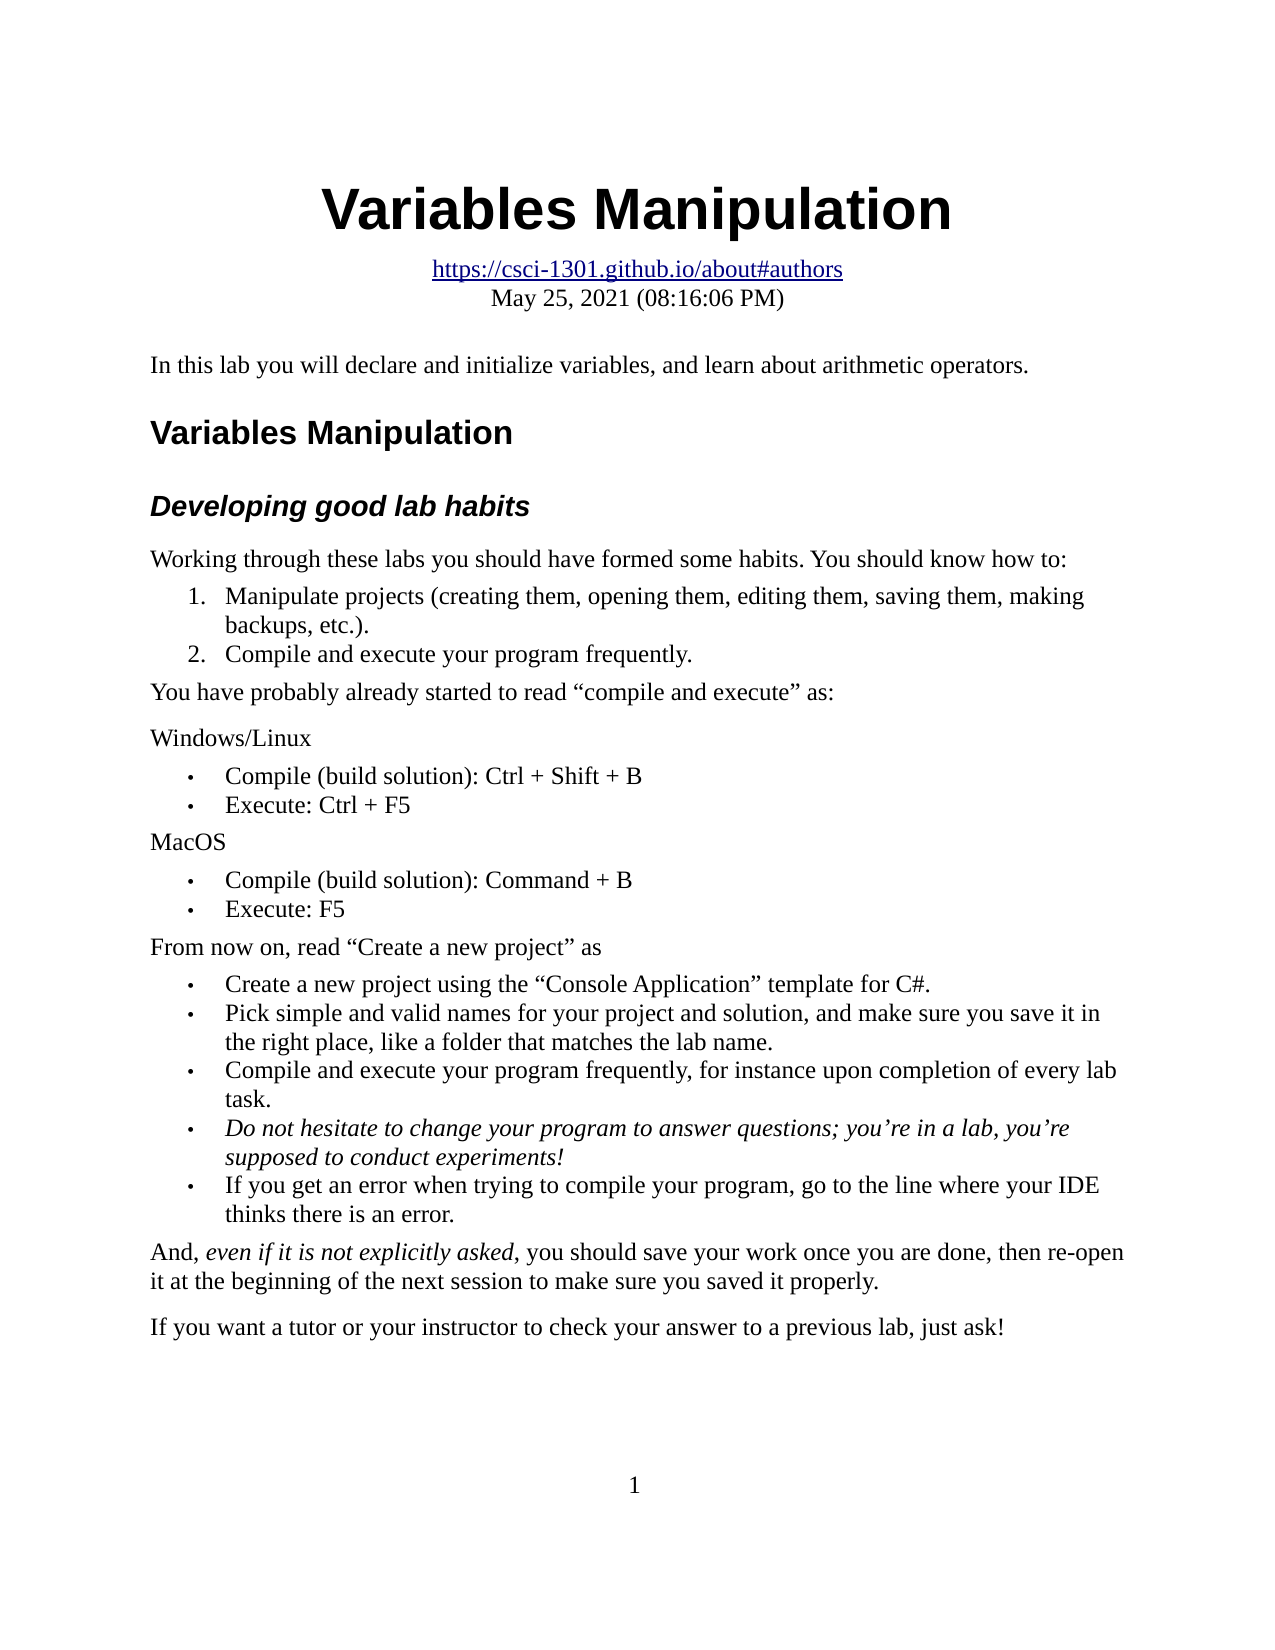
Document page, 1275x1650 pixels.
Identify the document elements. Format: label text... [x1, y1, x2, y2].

list If you get an error when trying to compile your program, go to the line where your IDE thinks there is an error. [187, 1171, 1125, 1228]
list Create a new project using the “Console Application” template for C#. [187, 969, 1125, 998]
list Compile (build solution): Ctrl + Shift + B [187, 761, 1125, 790]
text And, even if it is not explicitly asked, you should save your work once you are done, then re-open it at the beginning of the next session to make sure you saved it properly. [150, 1237, 1125, 1294]
text MacOS [150, 827, 1125, 856]
text https://csci-1301.github.io/about#authors [150, 254, 1125, 283]
list Execute: Ctrl + F5 [187, 790, 1125, 818]
text You have probably already started to read “compile and execute” as: [150, 677, 1125, 705]
text May 25, 2021 (08:16:06 PM) [150, 283, 1125, 312]
list Compile and execute your program frequently, for instance upon completion of every lab task. [187, 1056, 1125, 1113]
text From now on, read “Create a new project” as [150, 932, 1125, 960]
text In this lab you will declare and initialize variables, and learn about arithmetic operators. [150, 350, 1125, 378]
text Working through these labs you should have formed some habits. You should know how to: [150, 544, 1125, 572]
text If you want a tutor or your instructor to check your answer to a previous lab, just ask! [150, 1312, 1125, 1341]
title Variables Manipulation [150, 175, 1125, 242]
subtitle Variables Manipulation [150, 412, 1125, 451]
subtitle Developing good lab habits [150, 489, 1125, 522]
list Manipulate projects (creating them, opening them, editing them, saving them, making backups, etc.). [187, 581, 1125, 639]
text Windows/Linux [150, 723, 1125, 752]
list Compile and execute your program frequently. [187, 639, 1125, 668]
list Execute: F5 [187, 894, 1125, 923]
list Do not hesitate to change your program to answer questions; you’re in a lab, you’re supposed to conduct experiments! [187, 1113, 1125, 1171]
list Pick simple and valid names for your project and solution, and make sure you save it in the right place, like a folder that matches the lab name. [187, 998, 1125, 1056]
list Compile (build solution): Command + B [187, 865, 1125, 894]
